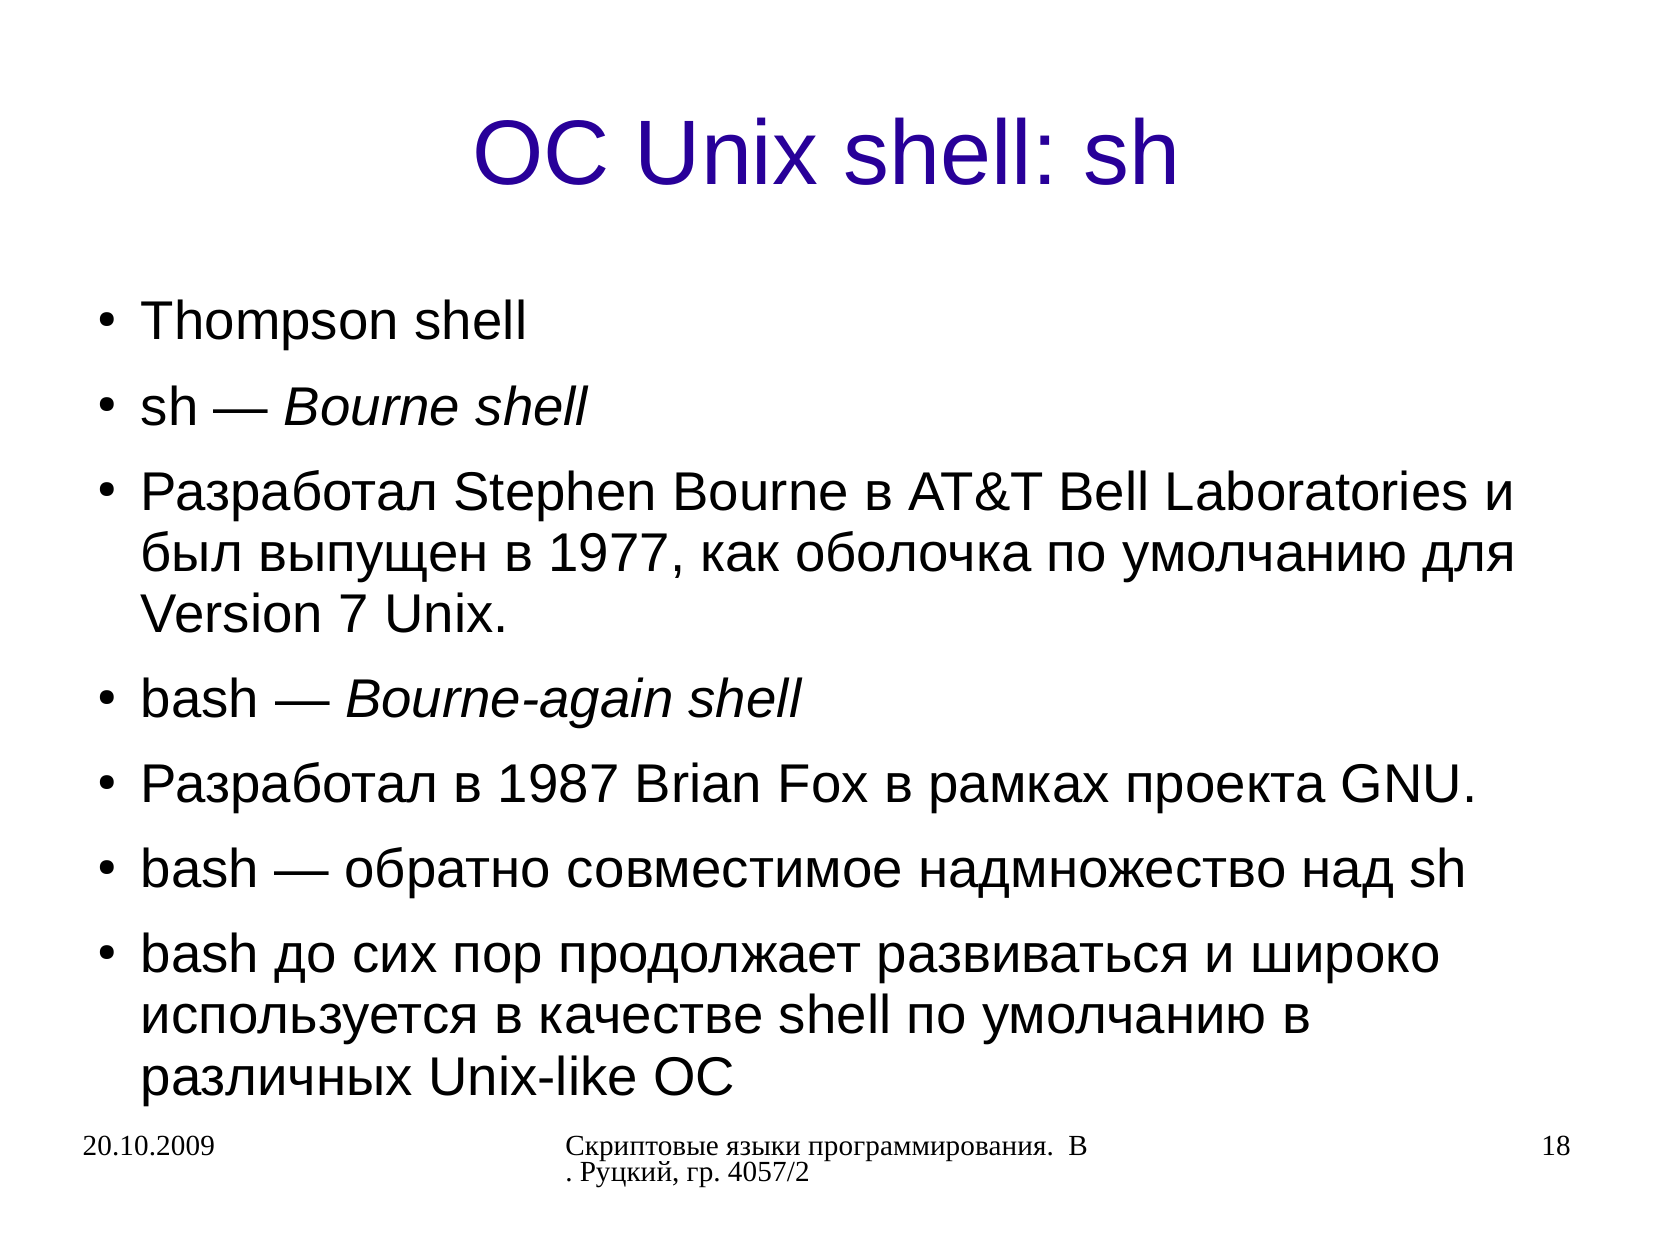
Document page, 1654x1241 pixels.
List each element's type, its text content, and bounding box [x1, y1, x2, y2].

list Thompson shell sh — Bourne shell Разработал Stephen Bourne в AT&T Bell Laboratories и был выпущен в 1977, как оболочка по умолчанию для Version 7 Unix. bash — Bourne-again shell Разработал в 1987 Brian Fox в рамках проекта GNU. bash — обратно совместимое надмножество над sh bash до сих пор продолжает развиваться и широко используется в качестве shell по умолчанию в различных Unix-like ОС [82, 290, 1571, 1109]
title ОС Unix shell: sh [82, 56, 1571, 250]
